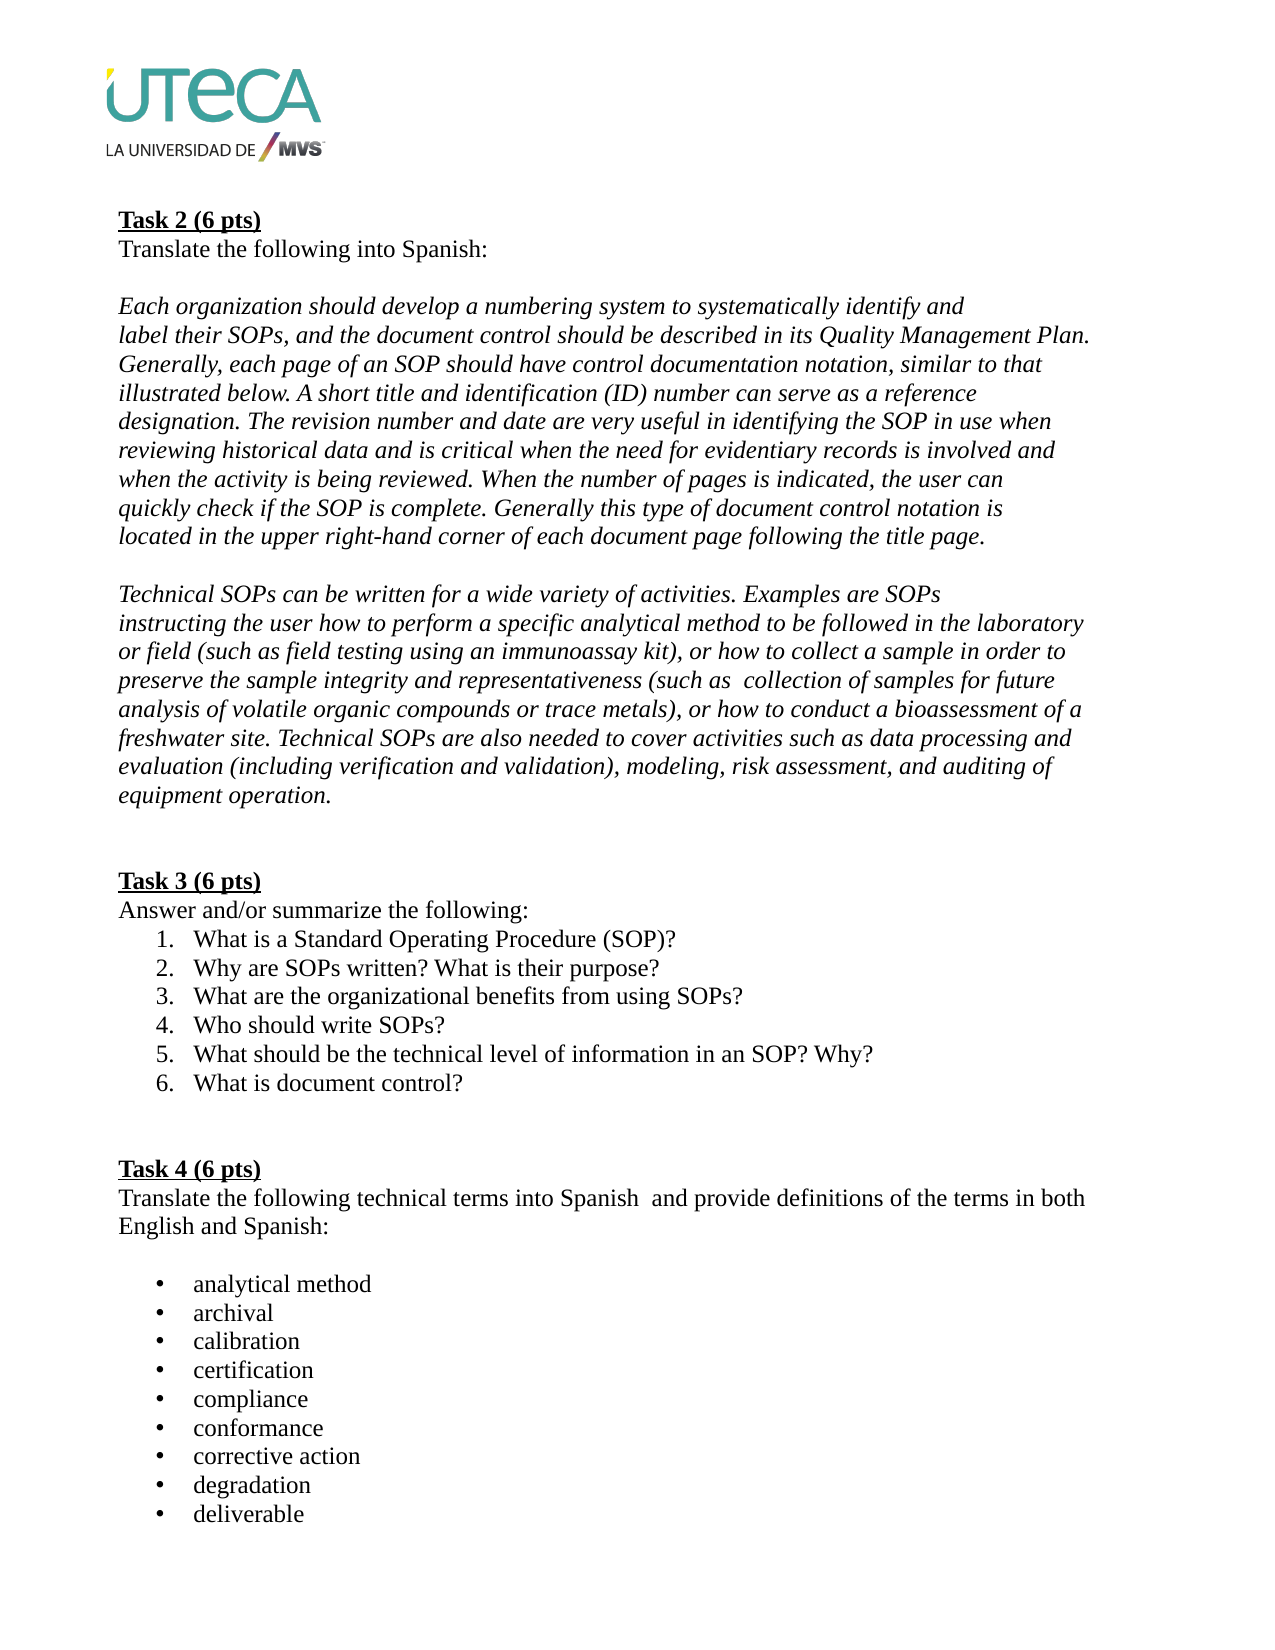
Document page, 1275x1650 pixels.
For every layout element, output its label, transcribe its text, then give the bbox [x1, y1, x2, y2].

text label their SOPs, and the document control should be described in its Quality Management Plan. [118, 320, 1157, 349]
list What should be the technical level of information in an SOP? Why? [156, 1039, 1157, 1068]
list certification [156, 1355, 1157, 1384]
text Technical SOPs can be written for a wide variety of activities. Examples are SOPs [118, 579, 1157, 608]
text reviewing historical data and is critical when the need for evidentiary records is involved and [118, 435, 1157, 464]
text or field (such as field testing using an immunoassay kit), or how to collect a sample in order to [118, 636, 1157, 665]
text Translate the following technical terms into Spanish and provide definitions of the terms in both English and Spanish: [118, 1183, 1157, 1240]
list What is a Standard Operating Procedure (SOP)? [156, 924, 1157, 953]
text when the activity is being reviewed. When the number of pages is indicated, the user can [118, 464, 1157, 493]
list calibration [156, 1326, 1157, 1355]
text Answer and/or summarize the following: [118, 895, 1157, 924]
text designation. The revision number and date are very useful in identifying the SOP in use when [118, 406, 1157, 435]
list corrective action [156, 1441, 1157, 1470]
text equipment operation. [118, 780, 1157, 809]
text Task 4 (6 pts) [118, 1154, 1157, 1183]
list degradation [156, 1470, 1157, 1499]
list deliverable [156, 1499, 1157, 1528]
text preserve the sample integrity and representativeness (such as collection of samples for future [118, 665, 1157, 694]
list conformance [156, 1413, 1157, 1441]
list compliance [156, 1384, 1157, 1413]
list What is document control? [156, 1068, 1157, 1096]
text located in the upper right-hand corner of each document page following the title page. [118, 521, 1157, 550]
text Generally, each page of an SOP should have control documentation notation, similar to that [118, 349, 1157, 378]
text evaluation (including verification and validation), modeling, risk assessment, and auditing of [118, 751, 1157, 780]
list What are the organizational benefits from using SOPs? [156, 981, 1157, 1010]
text illustrated below. A short title and identification (ID) number can serve as a reference [118, 378, 1157, 406]
text Task 3 (6 pts) [118, 866, 1157, 895]
list analytical method [156, 1269, 1157, 1298]
text freshwater site. Technical SOPs are also needed to cover activities such as data processing and [118, 723, 1157, 751]
list archival [156, 1298, 1157, 1326]
text Each organization should develop a numbering system to systematically identify and [118, 291, 1157, 320]
text Translate the following into Spanish: [118, 234, 1157, 263]
text analysis of volatile organic compounds or trace metals), or how to conduct a bioassessment of a [118, 694, 1157, 723]
text instructing the user how to perform a specific analytical method to be followed in the laboratory [118, 608, 1157, 636]
picture [104, 64, 328, 166]
text Task 2 (6 pts) [118, 205, 1157, 234]
list Who should write SOPs? [156, 1010, 1157, 1039]
text quickly check if the SOP is complete. Generally this type of document control notation is [118, 493, 1157, 521]
list Why are SOPs written? What is their purpose? [156, 953, 1157, 981]
